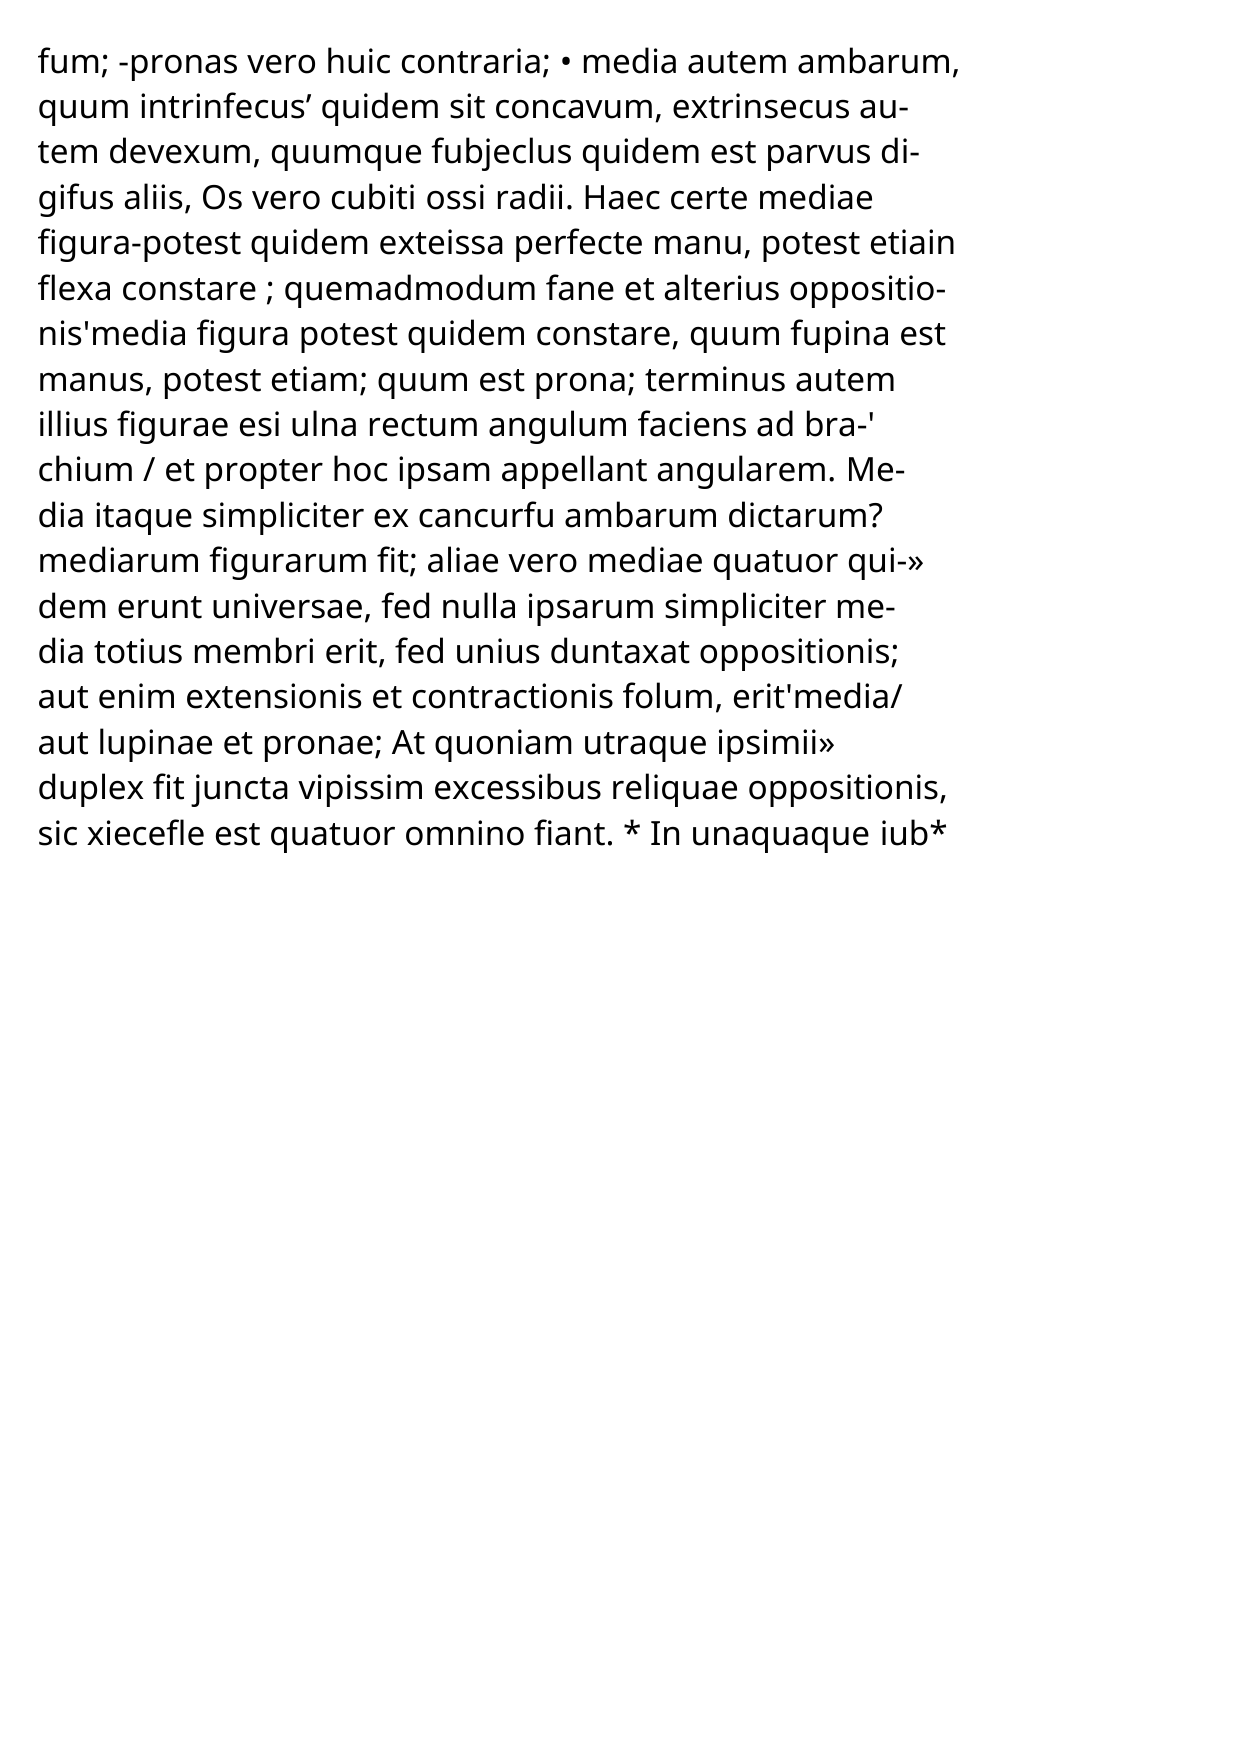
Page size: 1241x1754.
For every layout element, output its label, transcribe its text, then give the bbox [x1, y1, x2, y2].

text fum; -pronas vero huic contraria; • media autem ambarum, quum intrinfecus’ quidem sit concavum, extrinsecus au- tem devexum, quumque fubjeclus quidem est parvus di- gifus aliis, Os vero cubiti ossi radii. Haec certe mediae figura-potest quidem exteissa perfecte manu, potest etiain flexa constare ; quemadmodum fane et alterius oppositio- nis'media figura potest quidem constare, quum fupina est manus, potest etiam; quum est prona; terminus autem illius figurae esi ulna rectum angulum faciens ad bra-' chium / et propter hoc ipsam appellant angularem. Me- dia itaque simpliciter ex cancurfu ambarum dictarum? mediarum figurarum fit; aliae vero mediae quatuor qui-» dem erunt universae, fed nulla ipsarum simpliciter me- dia totius membri erit, fed unius duntaxat oppositionis; aut enim extensionis et contractionis folum, erit'media/ aut lupinae et pronae; At quoniam utraque ipsimii» duplex fit juncta vipissim excessibus reliquae oppositionis, sic xiecefle est quatuor omnino fiant. * In unaquaque iub* [37, 37, 1203, 855]
